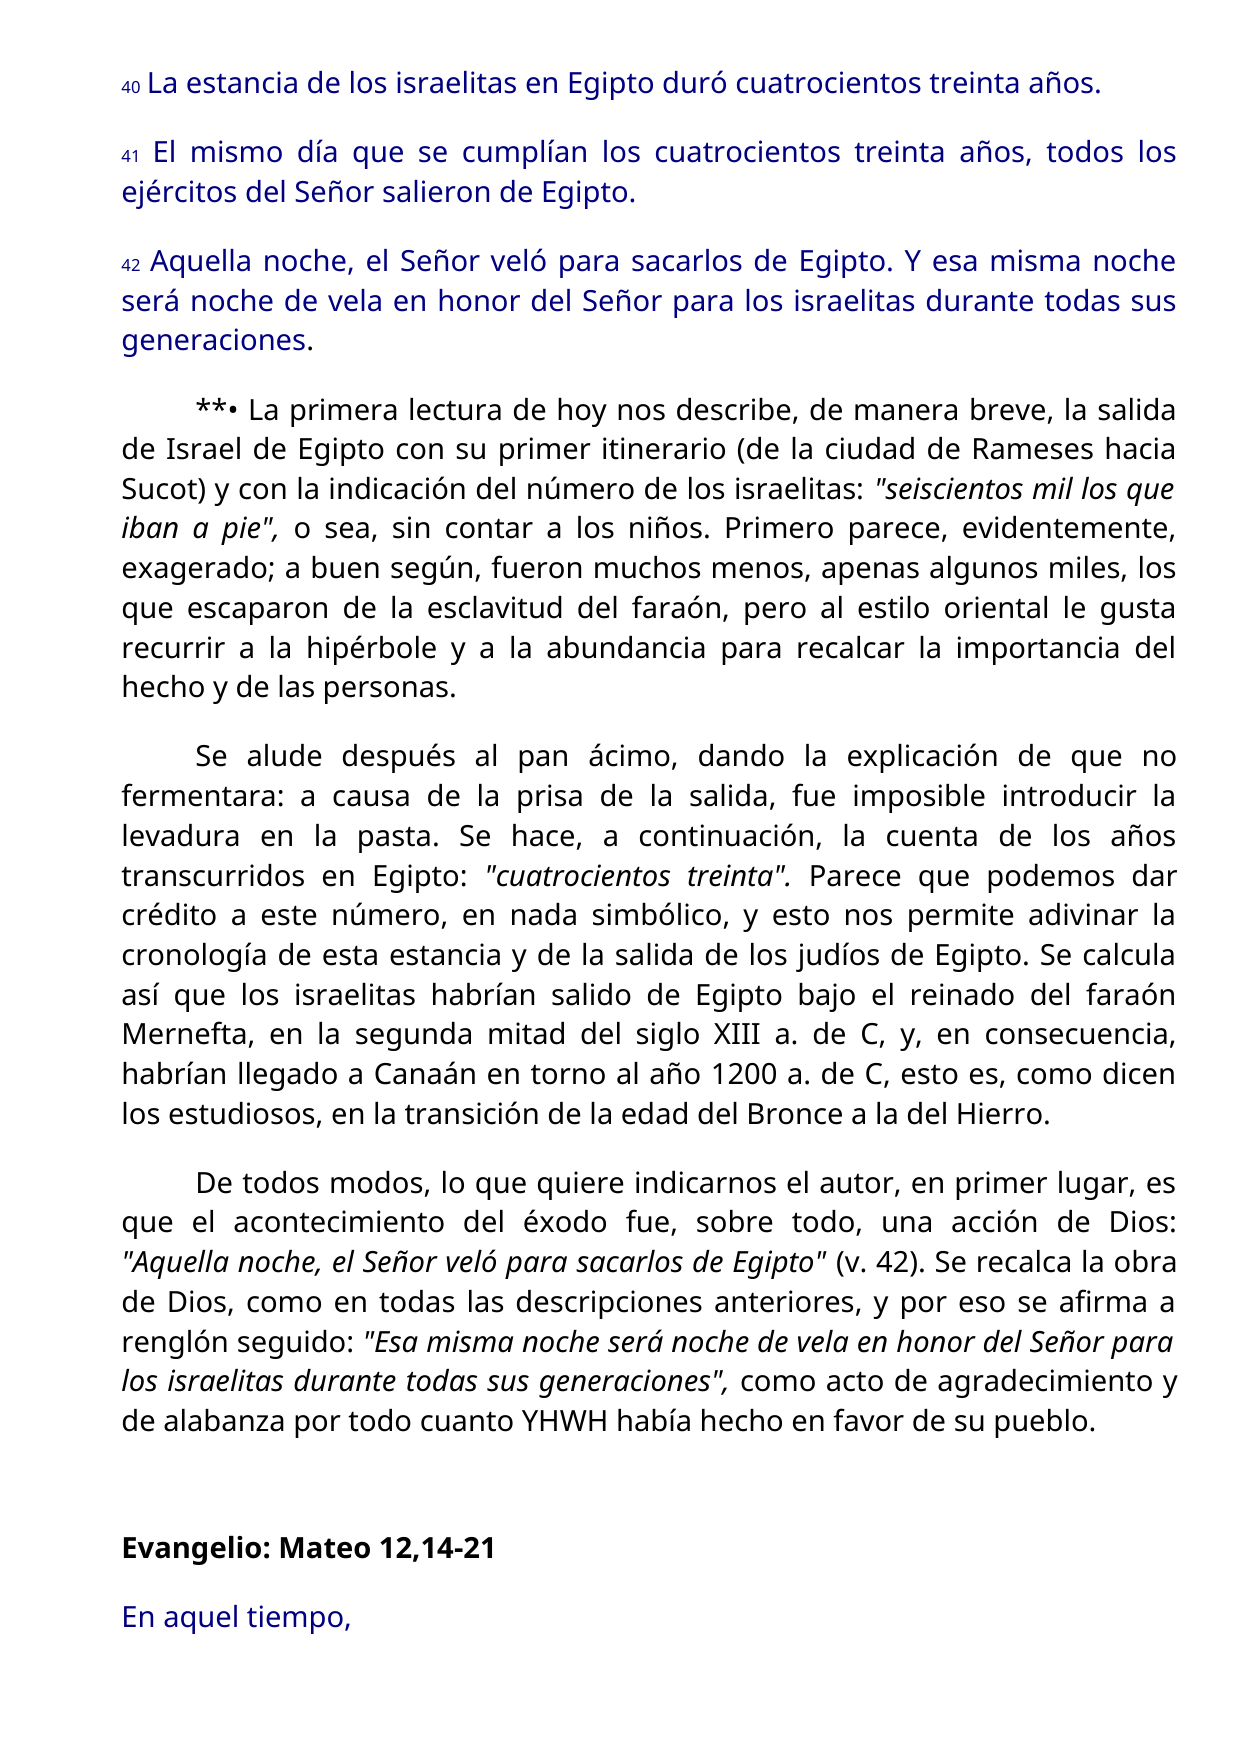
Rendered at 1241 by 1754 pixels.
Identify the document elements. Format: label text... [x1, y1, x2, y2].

table_header 40 La estancia de los israelitas en Egipto duró cuatrocientos treinta años. 41 El mismo día que se cumplían los cuatrocientos treinta años, todos los ejércitos del Señor salieron de Egipto. 42 Aquella noche, el Señor veló para sacarlos de Egipto. Y esa misma noche será noche de vela en honor del Señor para los israelitas durante todas sus generaciones. **• La primera lectura de hoy nos describe, de manera breve, la salida de Israel de Egipto con su primer itinerario (de la ciudad de Rameses hacia Sucot) y con la indicación del número de los israelitas: "seiscientos mil los que iban a pie", o sea, sin contar a los niños. Primero parece, evidentemente, exagerado; a buen según, fueron muchos menos, apenas algunos miles, los que escaparon de la esclavitud del faraón, pero al estilo oriental le gusta recurrir a la hipérbole y a la abundancia para recalcar la importancia del hecho y de las personas. Se alude después al pan ácimo, dando la explicación de que no fermentara: a causa de la prisa de la salida, fue imposible introducir la levadura en la pasta. Se hace, a continuación, la cuenta de los años transcurridos en Egipto: "cuatrocientos treinta". Parece que podemos dar crédito a este número, en nada simbólico, y esto nos permite adivinar la cronología de esta estancia y de la salida de los judíos de Egipto. Se calcula así que los israelitas habrían salido de Egipto bajo el reinado del faraón Mernefta, en la segunda mitad del siglo XIII a. de C, y, en consecuencia, habrían llegado a Canaán en torno al año 1200 a. de C, esto es, como dicen los estudiosos, en la transición de la edad del Bronce a la del Hierro. De todos modos, lo que quiere indicarnos el autor, en primer lugar, es que el acontecimiento del éxodo fue, sobre todo, una acción de Dios: "Aquella noche, el Señor veló para sacarlos de Egipto" (v. 42). Se recalca la obra de Dios, como en todas las descripciones anteriores, y por eso se afirma a renglón seguido: "Esa misma noche será noche de vela en honor del Señor para los israelitas durante todas sus generaciones", como acto de agradecimiento y de alabanza por todo cuanto YHWH había hecho en favor de su pueblo. Evangelio: Mateo 12,14-21 En aquel tiempo, [118, 59, 1181, 1669]
